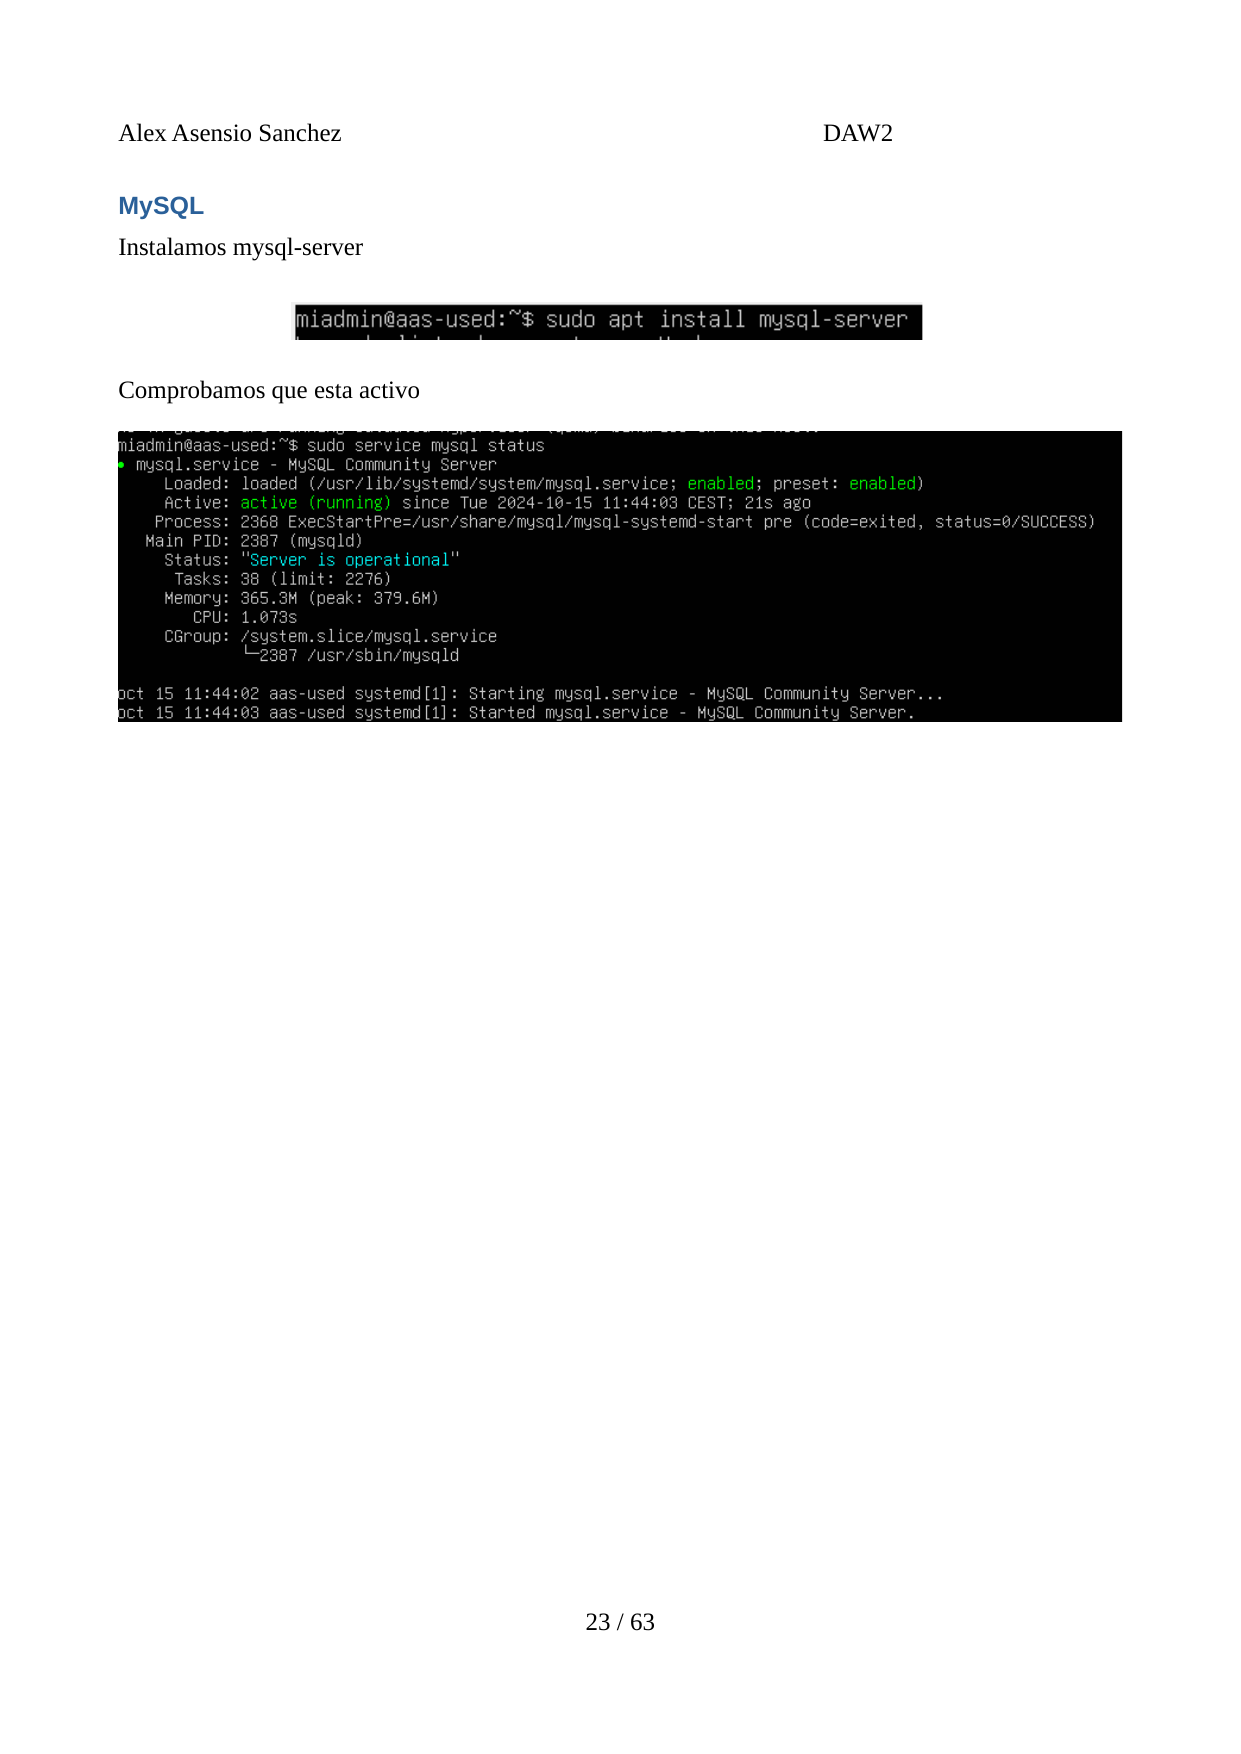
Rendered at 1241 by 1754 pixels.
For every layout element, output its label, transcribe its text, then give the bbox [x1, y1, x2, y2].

picture [118, 431, 1123, 722]
picture [291, 302, 923, 340]
text Instalamos mysql-server [118, 232, 1122, 261]
subtitle MySQL [118, 191, 1122, 220]
text Comprobamos que esta activo [118, 375, 1122, 404]
